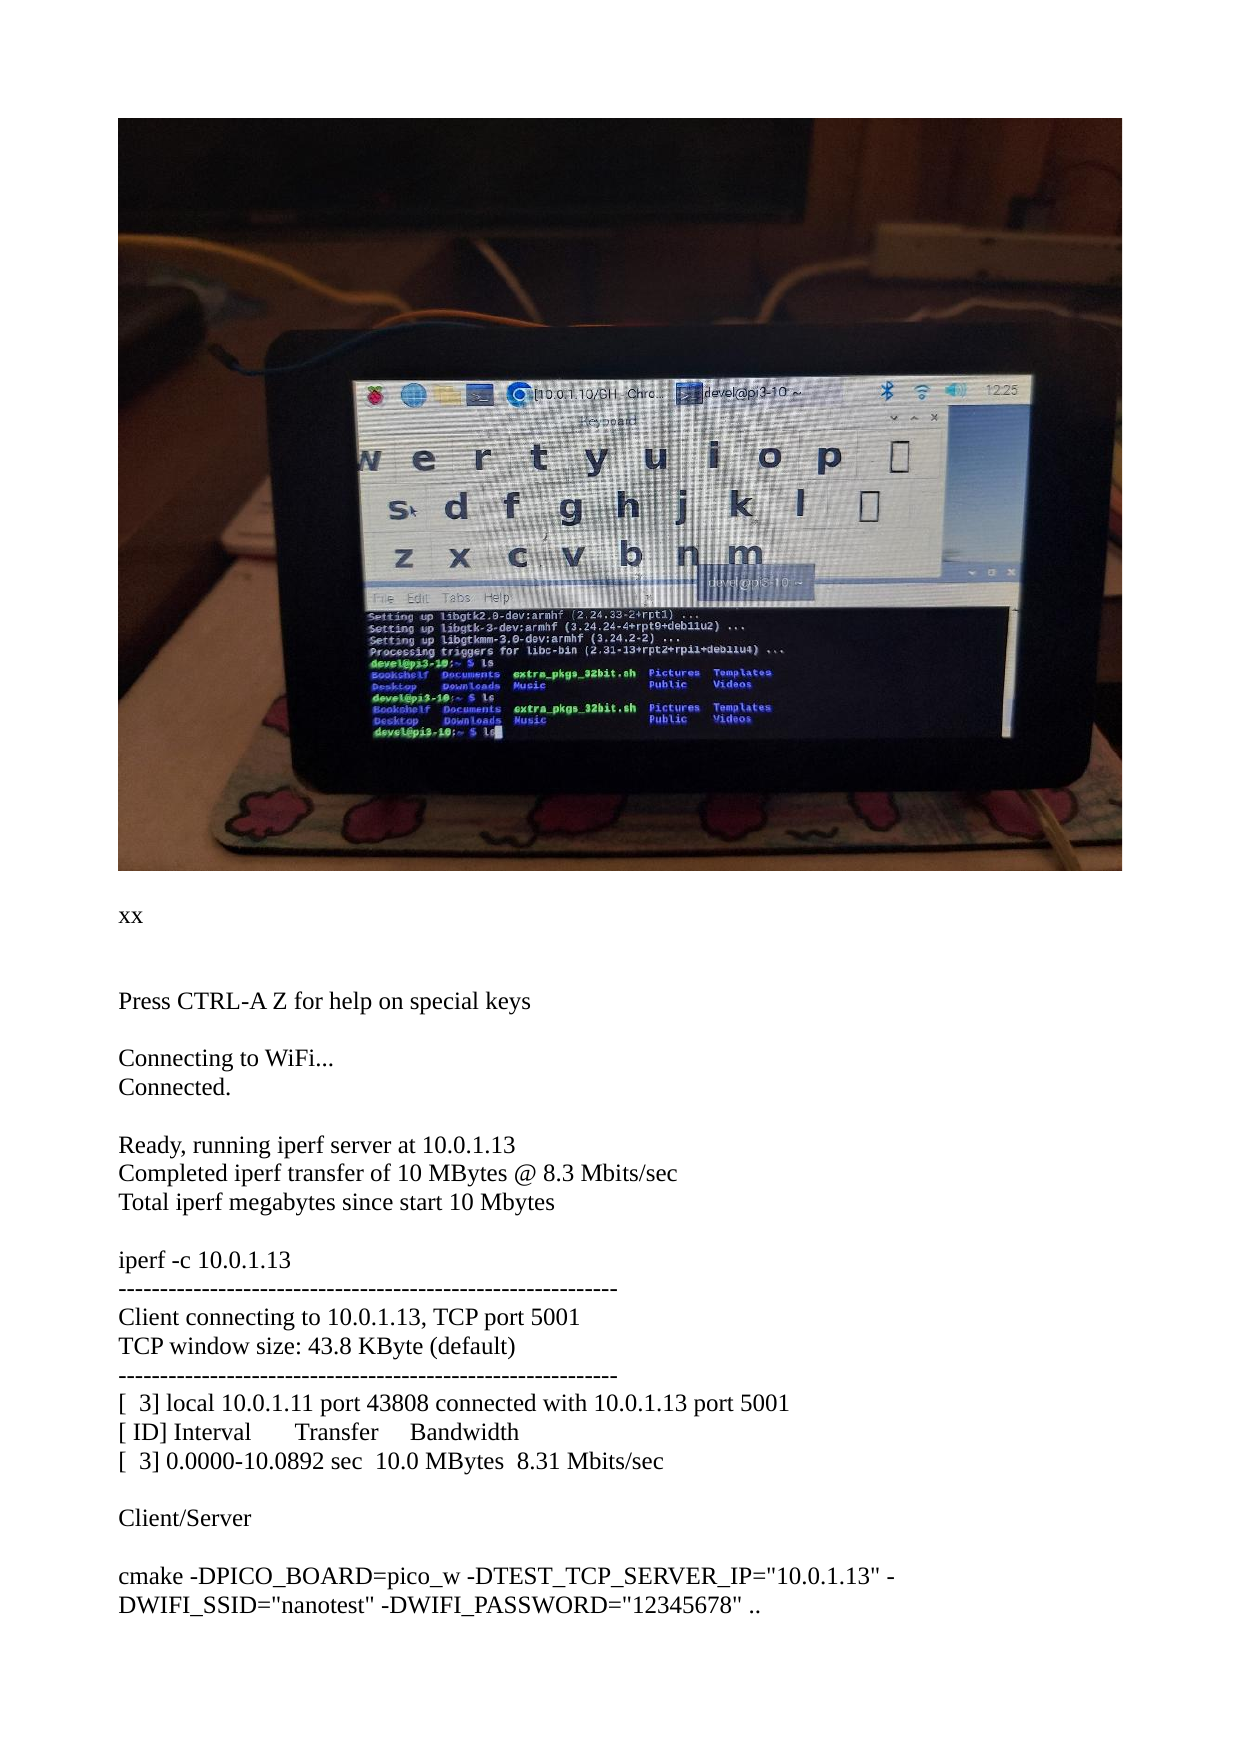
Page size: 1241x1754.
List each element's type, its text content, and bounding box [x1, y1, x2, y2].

text Total iperf megabytes since start 10 Mbytes [118, 1187, 1122, 1216]
text xx [118, 900, 1122, 928]
picture [118, 118, 1123, 871]
text Connected. [118, 1072, 1122, 1101]
text [ 3] local 10.0.1.11 port 43808 connected with 10.0.1.13 port 5001 [118, 1388, 1122, 1417]
text iperf -c 10.0.1.13 [118, 1245, 1122, 1273]
text ------------------------------------------------------------ [118, 1360, 1122, 1388]
text [ 3] 0.0000-10.0892 sec 10.0 MBytes 8.31 Mbits/sec [118, 1446, 1122, 1475]
text cmake -DPICO_BOARD=pico_w -DTEST_TCP_SERVER_IP="10.0.1.13" -DWIFI_SSID="nanotest" -DWIFI_PASSWORD="12345678" .. [118, 1561, 1122, 1618]
text Press CTRL-A Z for help on special keys [118, 986, 1122, 1015]
text Client connecting to 10.0.1.13, TCP port 5001 [118, 1302, 1122, 1331]
text Connecting to WiFi... [118, 1043, 1122, 1072]
text [ ID] Interval Transfer Bandwidth [118, 1417, 1122, 1446]
text Ready, running iperf server at 10.0.1.13 [118, 1130, 1122, 1158]
text ------------------------------------------------------------ [118, 1273, 1122, 1302]
text TCP window size: 43.8 KByte (default) [118, 1331, 1122, 1360]
text Client/Server [118, 1503, 1122, 1532]
text Completed iperf transfer of 10 MBytes @ 8.3 Mbits/sec [118, 1158, 1122, 1187]
